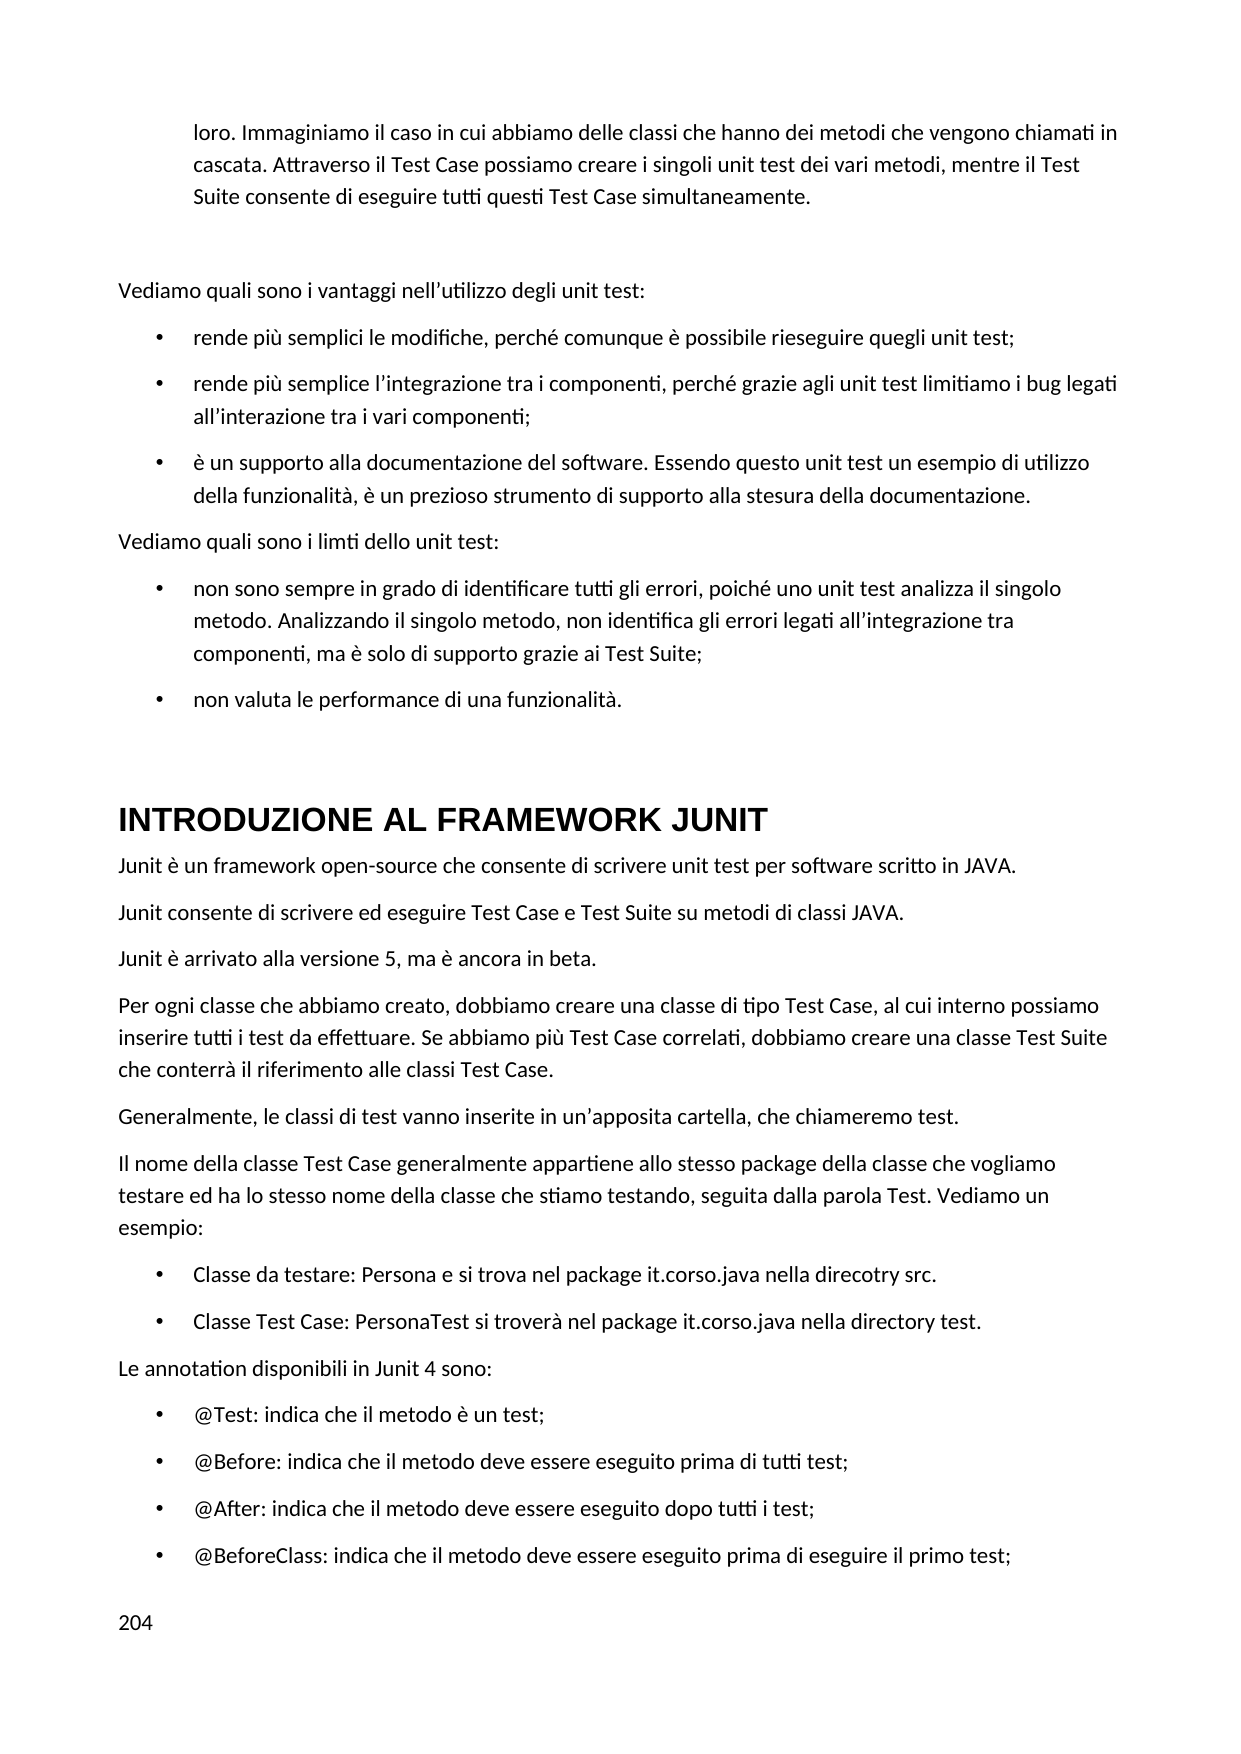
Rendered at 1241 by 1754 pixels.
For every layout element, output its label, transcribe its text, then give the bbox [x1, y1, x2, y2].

text Vediamo quali sono i vantaggi nell’utilizzo degli unit test: [118, 276, 1122, 304]
list @Before: indica che il metodo deve essere eseguito prima di tutti test; [156, 1447, 1122, 1475]
list rende più semplici le modifiche, perché comunque è possibile rieseguire quegli unit test; [156, 323, 1122, 351]
list @After: indica che il metodo deve essere eseguito dopo tutti i test; [156, 1494, 1122, 1522]
text Vediamo quali sono i limti dello unit test: [118, 527, 1122, 556]
text Per ogni classe che abbiamo creato, dobbiamo creare una classe di tipo Test Case, al cui interno possiamo inserire tutti i test da effettuare. Se abbiamo più Test Case correlati, dobbiamo creare una classe Test Suite che conterrà il riferimento alle classi Test Case. [118, 991, 1122, 1084]
list non sono sempre in grado di identificare tutti gli errori, poiché uno unit test analizza il singolo metodo. Analizzando il singolo metodo, non identifica gli errori legati all’integrazione tra componenti, ma è solo di supporto grazie ai Test Suite; [156, 574, 1122, 667]
list Classe Test Case: PersonaTest si troverà nel package it.corso.java nella directory test. [156, 1307, 1122, 1335]
text Il nome della classe Test Case generalmente appartiene allo stesso package della classe che vogliamo testare ed ha lo stesso nome della classe che stiamo testando, seguita dalla parola Test. Vediamo un esempio: [118, 1149, 1122, 1242]
text Junit consente di scrivere ed eseguire Test Case e Test Suite su metodi di classi JAVA. [118, 898, 1122, 926]
subtitle INTRODUZIONE AL FRAMEWORK JUNIT [118, 800, 1122, 838]
list è un supporto alla documentazione del software. Essendo questo unit test un esempio di utilizzo della funzionalità, è un prezioso strumento di supporto alla stesura della documentazione. [156, 448, 1122, 509]
list Classe da testare: Persona e si trova nel package it.corso.java nella direcotry src. [156, 1260, 1122, 1288]
list loro. Immaginiamo il caso in cui abbiamo delle classi che hanno dei metodi che vengono chiamati in cascata. Attraverso il Test Case possiamo creare i singoli unit test dei vari metodi, mentre il Test Suite consente di eseguire tutti questi Test Case simultaneamente. [156, 118, 1122, 211]
list @BeforeClass: indica che il metodo deve essere eseguito prima di eseguire il primo test; [156, 1541, 1122, 1569]
list @Test: indica che il metodo è un test; [156, 1401, 1122, 1429]
list non valuta le performance di una funzionalità. [156, 685, 1122, 713]
text Le annotation disponibili in Junit 4 sono: [118, 1354, 1122, 1382]
text Generalmente, le classi di test vanno inserite in un’apposita cartella, che chiameremo test. [118, 1102, 1122, 1130]
text Junit è arrivato alla versione 5, ma è ancora in beta. [118, 944, 1122, 972]
list rende più semplice l’integrazione tra i componenti, perché grazie agli unit test limitiamo i bug legati all’interazione tra i vari componenti; [156, 369, 1122, 430]
text Junit è un framework open-source che consente di scrivere unit test per software scritto in JAVA. [118, 851, 1122, 879]
